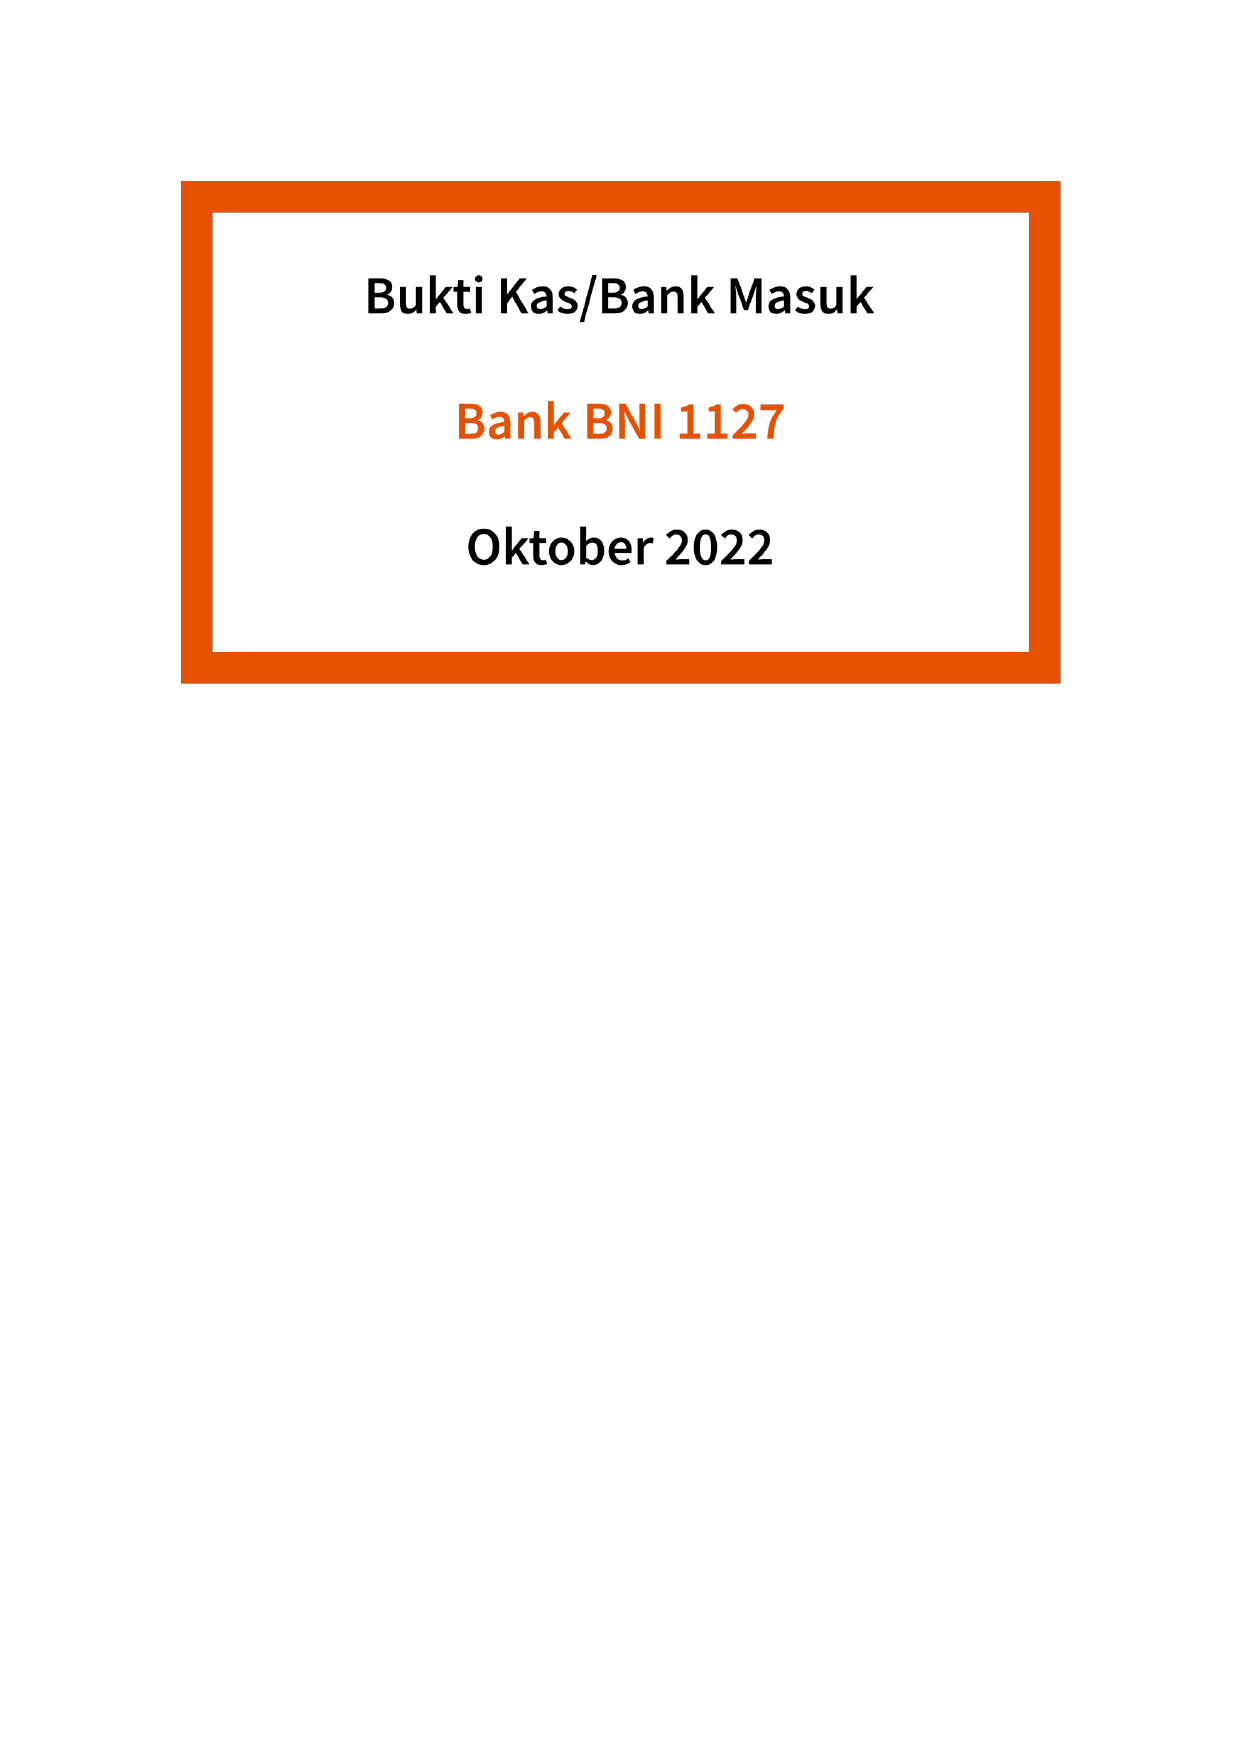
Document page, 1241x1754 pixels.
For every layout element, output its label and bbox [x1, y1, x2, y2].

picture [118, 118, 1123, 746]
